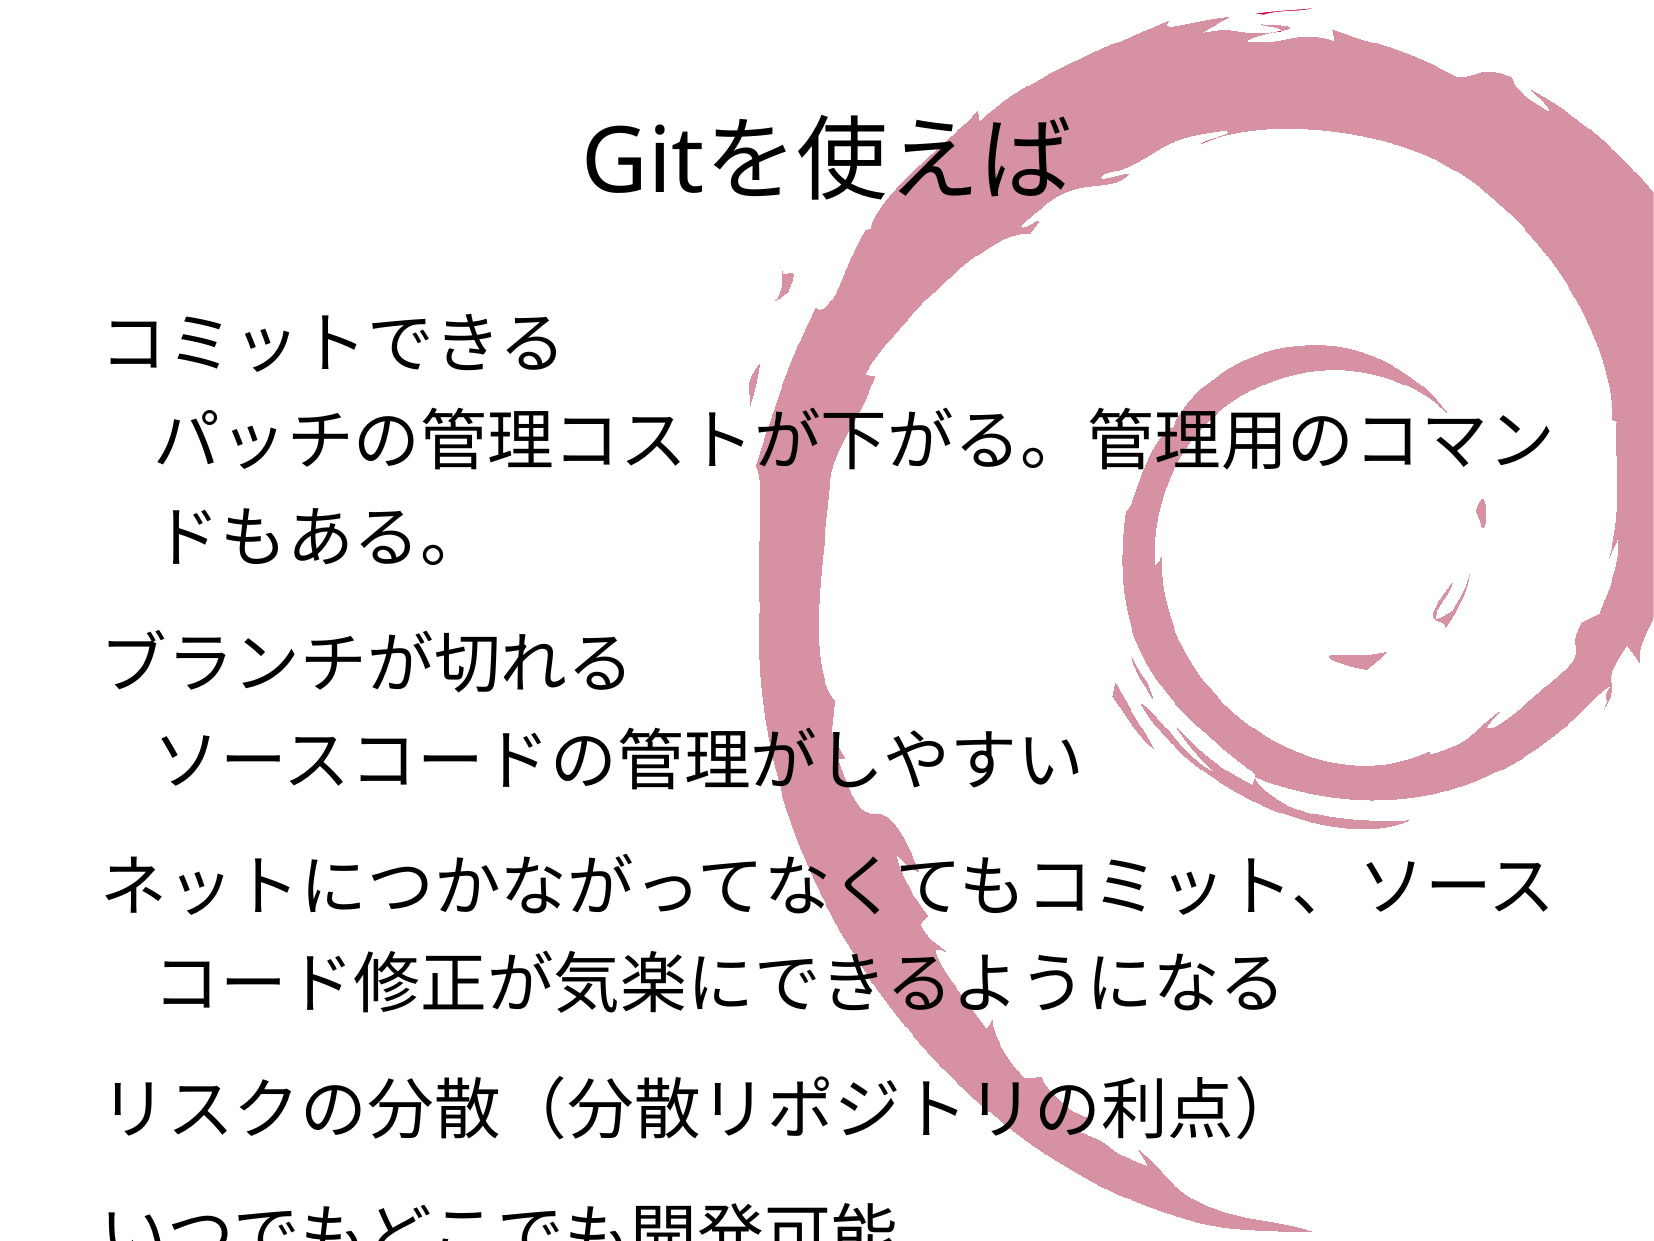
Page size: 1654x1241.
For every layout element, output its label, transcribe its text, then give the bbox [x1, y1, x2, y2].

picture [738, 1218, 746, 1227]
picture [738, 0, 1654, 1241]
title Gitを使えば [82, 56, 1571, 250]
list コミットできる パッチの管理コストが下がる。管理用のコマンドもある。 ブランチが切れる ソースコードの管理がしやすい ネットにつかながってなくてもコミット、ソースコード修正が気楽にできるようになる リスクの分散（分散リポジトリの利点） いつでもどこでも開発可能 [82, 290, 1571, 1192]
picture [842, 1231, 857, 1237]
picture [779, 1227, 797, 1241]
